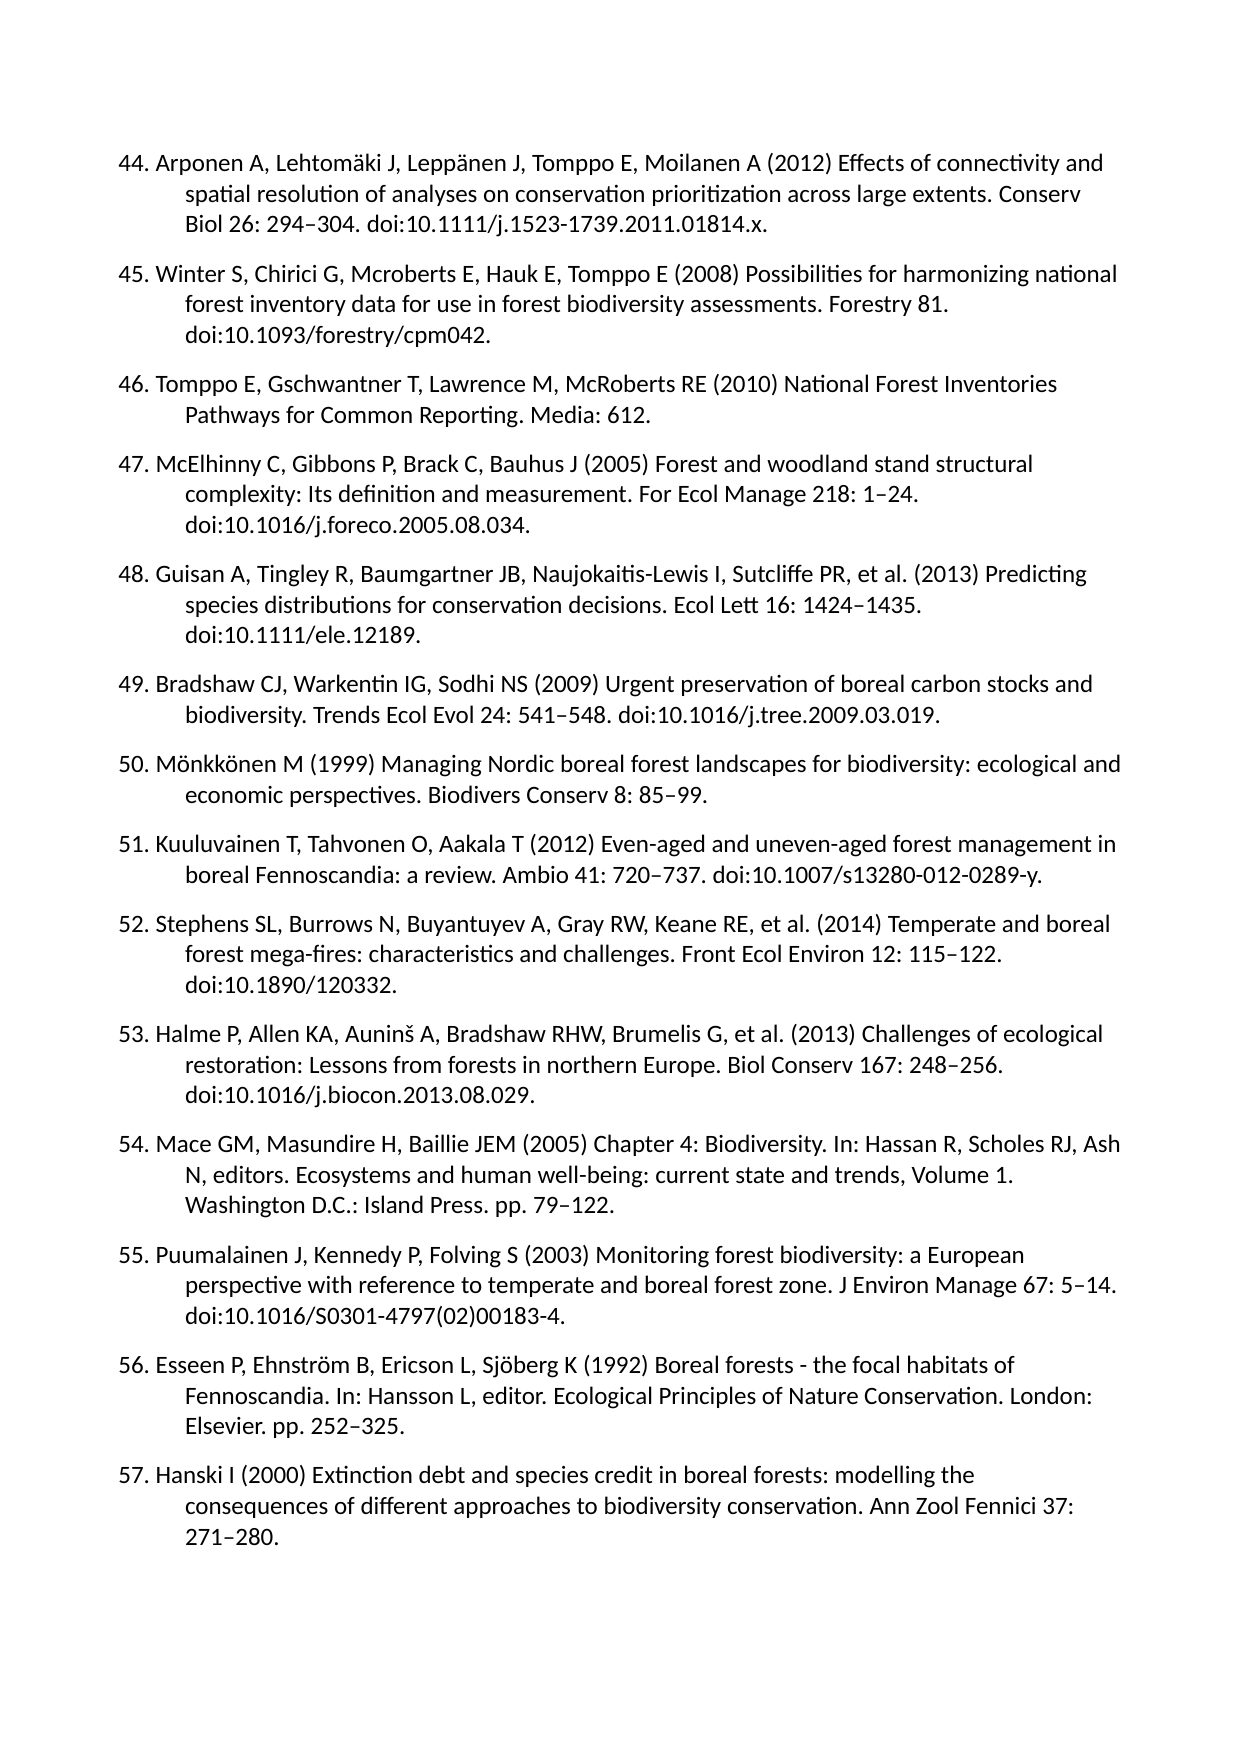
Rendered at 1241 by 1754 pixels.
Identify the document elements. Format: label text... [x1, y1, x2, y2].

text 46. Tomppo E, Gschwantner T, Lawrence M, McRoberts RE (2010) National Forest Inventories Pathways for Common Reporting. Media: 612. [118, 368, 1122, 429]
text 55. Puumalainen J, Kennedy P, Folving S (2003) Monitoring forest biodiversity: a European perspective with reference to temperate and boreal forest zone. J Environ Manage 67: 5–14. doi:10.1016/S0301-4797(02)00183-4. [118, 1239, 1122, 1331]
text 56. Esseen P, Ehnström B, Ericson L, Sjöberg K (1992) Boreal forests - the focal habitats of Fennoscandia. In: Hansson L, editor. Ecological Principles of Nature Conservation. London: Elsevier. pp. 252–325. [118, 1349, 1122, 1441]
text 48. Guisan A, Tingley R, Baumgartner JB, Naujokaitis-Lewis I, Sutcliffe PR, et al. (2013) Predicting species distributions for conservation decisions. Ecol Lett 16: 1424–1435. doi:10.1111/ele.12189. [118, 558, 1122, 650]
text 54. Mace GM, Masundire H, Baillie JEM (2005) Chapter 4: Biodiversity. In: Hassan R, Scholes RJ, Ash N, editors. Ecosystems and human well-being: current state and trends, Volume 1. Washington D.C.: Island Press. pp. 79–122. [118, 1129, 1122, 1220]
text 57. Hanski I (2000) Extinction debt and species credit in boreal forests: modelling the consequences of different approaches to biodiversity conservation. Ann Zool Fennici 37: 271–280. [118, 1459, 1122, 1551]
text 44. Arponen A, Lehtomäki J, Leppänen J, Tomppo E, Moilanen A (2012) Effects of connectivity and spatial resolution of analyses on conservation prioritization across large extents. Conserv Biol 26: 294–304. doi:10.1111/j.1523-1739.2011.01814.x. [118, 148, 1122, 239]
text 49. Bradshaw CJ, Warkentin IG, Sodhi NS (2009) Urgent preservation of boreal carbon stocks and biodiversity. Trends Ecol Evol 24: 541–548. doi:10.1016/j.tree.2009.03.019. [118, 669, 1122, 730]
text 52. Stephens SL, Burrows N, Buyantuyev A, Gray RW, Keane RE, et al. (2014) Temperate and boreal forest mega-fires: characteristics and challenges. Front Ecol Environ 12: 115–122. doi:10.1890/120332. [118, 908, 1122, 999]
text 47. McElhinny C, Gibbons P, Brack C, Bauhus J (2005) Forest and woodland stand structural complexity: Its definition and measurement. For Ecol Manage 218: 1–24. doi:10.1016/j.foreco.2005.08.034. [118, 448, 1122, 539]
text 45. Winter S, Chirici G, Mcroberts E, Hauk E, Tomppo E (2008) Possibilities for harmonizing national forest inventory data for use in forest biodiversity assessments. Forestry 81. doi:10.1093/forestry/cpm042. [118, 258, 1122, 349]
text 51. Kuuluvainen T, Tahvonen O, Aakala T (2012) Even-aged and uneven-aged forest management in boreal Fennoscandia: a review. Ambio 41: 720–737. doi:10.1007/s13280-012-0289-y. [118, 828, 1122, 889]
text 50. Mönkkönen M (1999) Managing Nordic boreal forest landscapes for biodiversity: ecological and economic perspectives. Biodivers Conserv 8: 85–99. [118, 748, 1122, 809]
text 53. Halme P, Allen KA, Auninš A, Bradshaw RHW, Brumelis G, et al. (2013) Challenges of ecological restoration: Lessons from forests in northern Europe. Biol Conserv 167: 248–256. doi:10.1016/j.biocon.2013.08.029. [118, 1018, 1122, 1110]
